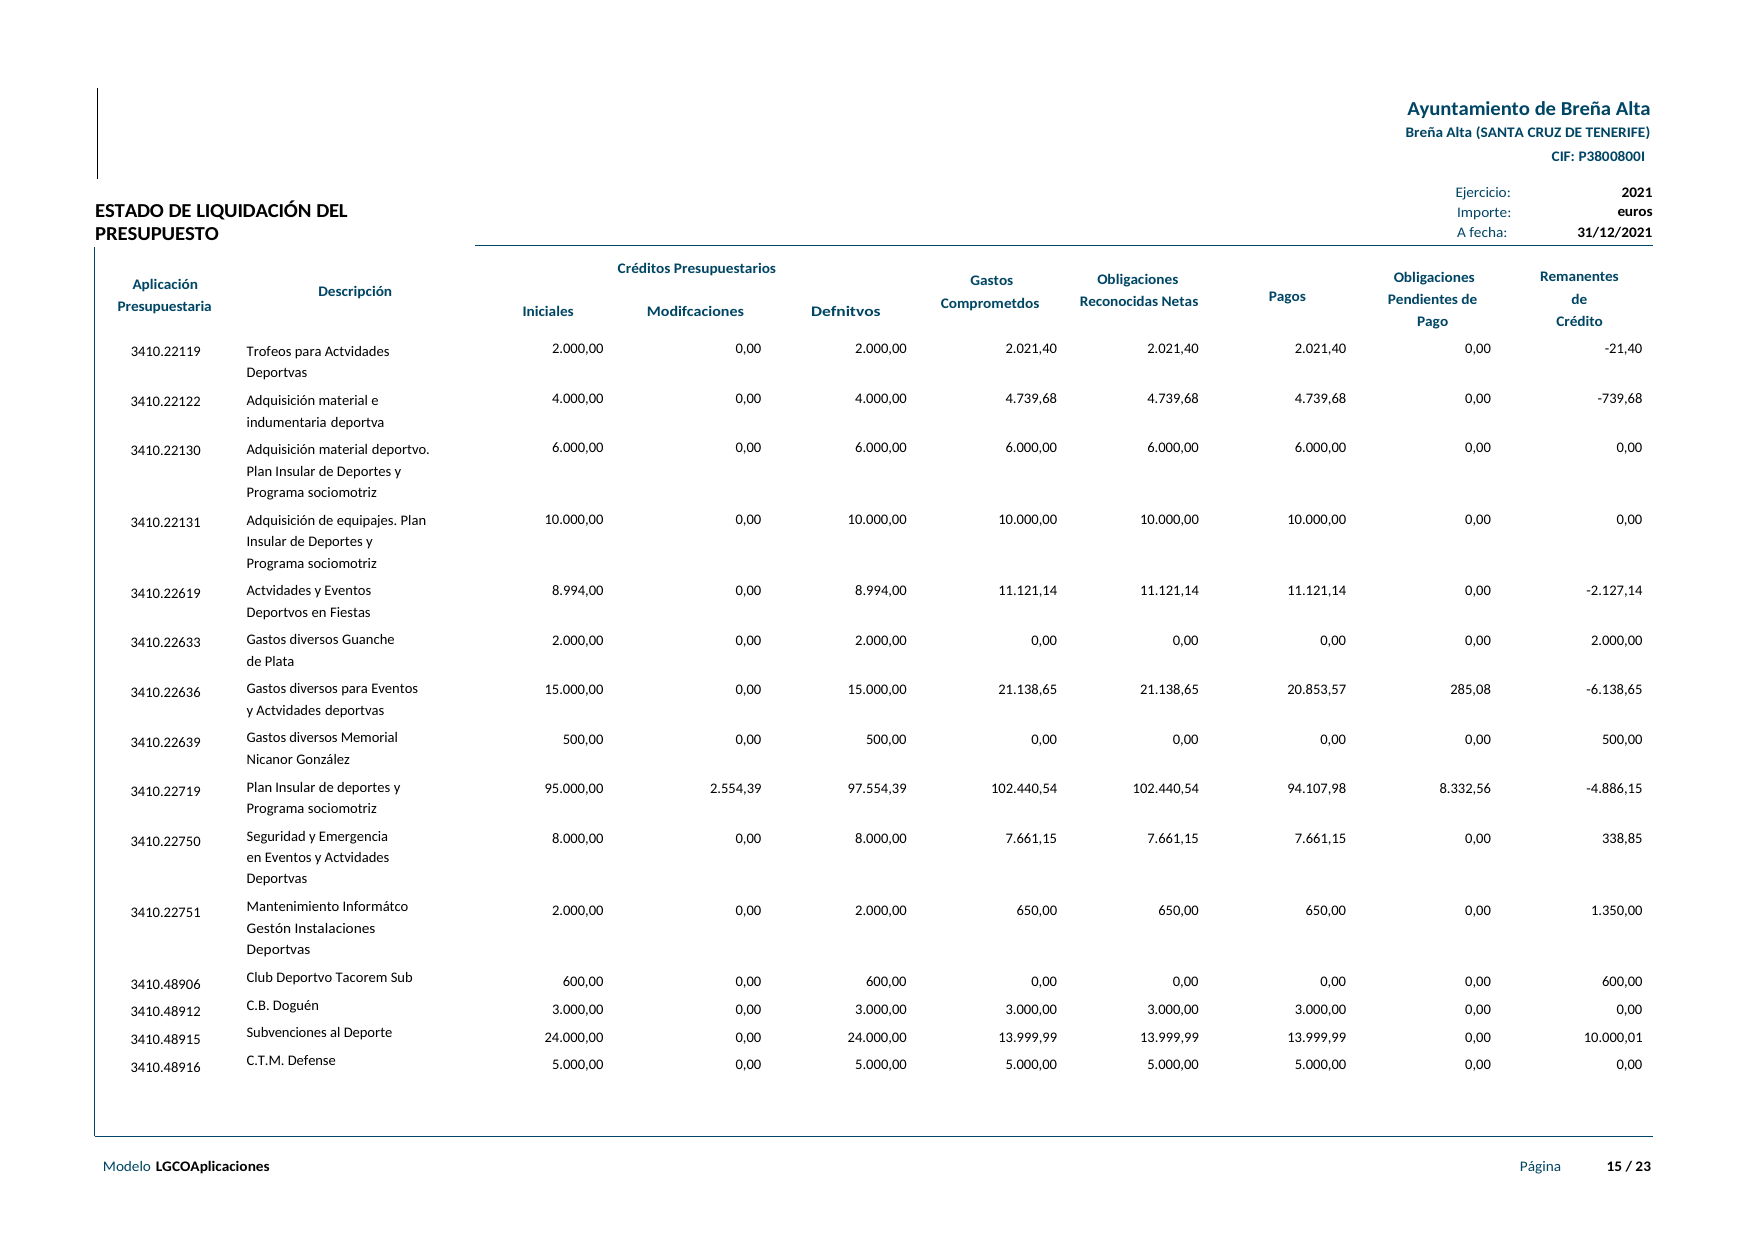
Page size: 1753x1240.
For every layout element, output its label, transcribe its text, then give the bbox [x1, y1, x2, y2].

text Página [1519, 1158, 1563, 1175]
text Plan Insular de deportes y Programa sociomotriz [246, 778, 400, 817]
text 0,00 [1065, 730, 1198, 748]
text 5.000,00 [474, 1056, 603, 1073]
text 3.000,00 [1214, 1000, 1346, 1018]
text 0,00 [918, 972, 1057, 990]
text 2.000,00 [474, 901, 603, 918]
text Ayuntamiento de Breña Alta [98, 96, 1650, 121]
text 0,00 [1065, 972, 1198, 990]
text 0,00 [1361, 339, 1491, 357]
text 500,00 [1507, 730, 1642, 748]
text Modelo LGCOAplicaciones [103, 1158, 282, 1175]
text 0,00 [621, 1000, 761, 1018]
text 0,00 [1361, 1028, 1491, 1046]
text 6.000,00 [768, 439, 906, 456]
text 5.000,00 [1214, 1056, 1346, 1073]
text -21,40 [1507, 339, 1642, 357]
text 11.121,14 [1214, 581, 1346, 599]
text 3410.22619 [130, 584, 236, 602]
text 0,00 [621, 972, 761, 990]
text 10.000,01 [1507, 1028, 1642, 1046]
text Actvidades y Eventos Deportvos en Fiestas [246, 582, 373, 621]
text 0,00 [621, 901, 761, 918]
text 0,00 [1361, 1056, 1491, 1073]
text 0,00 [1361, 510, 1491, 528]
text 2.021,40 [1214, 339, 1346, 357]
text 13.999,99 [1065, 1028, 1199, 1046]
text 0,00 [918, 631, 1057, 649]
text 0,00 [1507, 1056, 1642, 1073]
text 0,00 [621, 1056, 761, 1073]
text euros 31/12/2021 [1577, 203, 1654, 241]
text 0,00 [1361, 389, 1491, 407]
text Obligaciones Reconocidas Netas [1079, 270, 1200, 310]
text 0,00 [1065, 631, 1198, 649]
text 7.661,15 [918, 829, 1057, 847]
text -2.127,14 [1507, 581, 1642, 599]
text Descripción [316, 282, 394, 300]
text 2.554,39 [621, 780, 761, 798]
text 600,00 [1507, 972, 1642, 990]
text 0,00 [1361, 631, 1491, 649]
text 94.107,98 [1214, 780, 1346, 798]
text 7.661,15 [1214, 829, 1346, 847]
text Gastos diversos Memorial Nicanor González [246, 729, 399, 768]
text 8.332,56 [1361, 780, 1491, 798]
text 3.000,00 [918, 1000, 1057, 1018]
text 8.994,00 [474, 581, 603, 599]
text Obligaciones Pendientes de Pago [1387, 264, 1477, 330]
text 15.000,00 [474, 681, 603, 698]
text -4.886,15 [1507, 780, 1642, 798]
text 4.739,68 [1065, 389, 1199, 407]
text 8.000,00 [768, 829, 906, 847]
text 3410.22119 [131, 342, 236, 360]
text 2.000,00 [1507, 631, 1642, 649]
text 0,00 [1507, 439, 1642, 456]
text Adquisición material deportvo. Plan Insular de Deportes y Programa sociomotriz [246, 440, 432, 501]
text 8.994,00 [768, 581, 906, 599]
text 285,08 [1361, 681, 1491, 698]
text 0,00 [1361, 901, 1491, 918]
text 3.000,00 [474, 1000, 603, 1018]
text 650,00 [1065, 901, 1198, 918]
text Adquisición material e indumentaria deportva [246, 391, 386, 431]
text 650,00 [918, 901, 1057, 918]
text 2.000,00 [768, 339, 906, 357]
text 0,00 [1214, 972, 1346, 990]
text Créditos Presupuestarios [617, 259, 918, 277]
text 3410.48906 [130, 975, 236, 993]
text 10.000,00 [474, 510, 603, 528]
text 0,00 [1361, 972, 1491, 990]
text 2.021,40 [1065, 339, 1199, 357]
text Crédito [1539, 313, 1619, 330]
text Ejercicio: Importe: A fecha: [1455, 183, 1512, 241]
text 3410.22122 [130, 392, 236, 409]
text 600,00 [474, 972, 603, 990]
text 15.000,00 [768, 681, 906, 698]
text 0,00 [1507, 510, 1642, 528]
text 97.554,39 [768, 780, 906, 798]
text 4.739,68 [1214, 389, 1346, 407]
text C.T.M. Defense [246, 1051, 474, 1069]
text 3410.22636 [130, 683, 236, 701]
text 0,00 [1361, 1000, 1491, 1018]
text 1.350,00 [1507, 901, 1642, 918]
text 3410.48912 [130, 1003, 236, 1021]
text 2.000,00 [768, 901, 906, 918]
text 650,00 [1214, 901, 1346, 918]
text Pagos [1266, 287, 1308, 305]
text Remanentes de [1539, 267, 1619, 308]
text C.B. Doguén Subvenciones al Deporte [246, 996, 393, 1041]
text 11.121,14 [918, 581, 1057, 599]
text 2.000,00 [768, 631, 906, 649]
text 5.000,00 [768, 1056, 906, 1073]
text 8.000,00 [474, 829, 603, 847]
text 11.121,14 [1065, 581, 1199, 599]
text Seguridad y Emergencia en Eventos y Actvidades Deportvas [246, 827, 406, 888]
text 21.138,65 [918, 681, 1057, 698]
text 102.440,54 [918, 780, 1057, 798]
text 10.000,00 [768, 510, 906, 528]
text 3410.22130 [130, 441, 236, 459]
text 5.000,00 [918, 1056, 1057, 1073]
text 3.000,00 [1065, 1000, 1199, 1018]
text 95.000,00 [474, 780, 603, 798]
text Iniciales [522, 303, 621, 320]
text 0,00 [1214, 631, 1346, 649]
text 0,00 [1361, 829, 1491, 847]
text 0,00 [1361, 439, 1491, 456]
text 500,00 [474, 730, 603, 748]
text Mantenimiento Informátco Gestón Instalaciones Deportvas [246, 897, 411, 958]
text 6.000,00 [474, 439, 603, 456]
text 6.000,00 [1065, 439, 1199, 456]
text 7.661,15 [1065, 829, 1199, 847]
text Defnitvos [811, 303, 918, 320]
text 13.999,99 [1214, 1028, 1346, 1046]
text 4.000,00 [768, 389, 906, 407]
text 0,00 [621, 339, 761, 357]
text 0,00 [1361, 730, 1491, 748]
text 4.739,68 [918, 389, 1057, 407]
text CIF: P3800800I [98, 147, 1645, 165]
text 4.000,00 [474, 389, 603, 407]
text -6.138,65 [1507, 681, 1642, 698]
text 3.000,00 [768, 1000, 906, 1018]
text Club Deportvo Tacorem Sub [246, 968, 474, 986]
text 3410.22639 [130, 733, 236, 751]
text Adquisición de equipajes. Plan Insular de Deportes y Programa sociomotriz [246, 511, 433, 572]
text 0,00 [621, 439, 761, 456]
text 15 / 23 [1606, 1157, 1653, 1175]
text 0,00 [1361, 581, 1491, 599]
text 24.000,00 [474, 1028, 603, 1046]
text ESTADO DE LIQUIDACIÓN DEL PRESUPUESTO [95, 199, 475, 245]
text 0,00 [621, 581, 761, 599]
text 3410.22750 [130, 832, 236, 850]
text Breña Alta (SANTA CRUZ DE TENERIFE) [98, 123, 1650, 141]
text 102.440,54 [1065, 780, 1199, 798]
text 600,00 [768, 972, 906, 990]
text 10.000,00 [1065, 510, 1199, 528]
text 500,00 [768, 730, 906, 748]
text Gastos diversos Guanche de Plata [246, 631, 412, 670]
text 0,00 [621, 730, 761, 748]
text Gastos Comprometdos [941, 271, 1065, 312]
text 10.000,00 [1214, 510, 1346, 528]
text 3410.48916 [130, 1058, 236, 1076]
text Modifcaciones [647, 303, 768, 320]
text 3410.22719 [130, 782, 236, 800]
text 3410.48915 [130, 1031, 236, 1048]
text -739,68 [1507, 389, 1642, 407]
text 2.000,00 [474, 631, 603, 649]
text 3410.22131 [130, 513, 236, 531]
text 3410.22751 [130, 903, 236, 921]
text 6.000,00 [918, 439, 1057, 456]
text 6.000,00 [1214, 439, 1346, 456]
text Gastos diversos para Eventos y Actvidades deportvas [246, 680, 427, 719]
text 2.000,00 [474, 339, 603, 357]
text 2.021,40 [918, 339, 1057, 357]
text 10.000,00 [918, 510, 1057, 528]
text 338,85 [1507, 829, 1642, 847]
text 0,00 [621, 829, 761, 847]
text 0,00 [918, 730, 1057, 748]
text 0,00 [1507, 1000, 1642, 1018]
text 0,00 [621, 1028, 761, 1046]
text Aplicación Presupuestaria [117, 275, 214, 315]
text 2021 [1621, 183, 1655, 201]
text 20.853,57 [1214, 681, 1346, 698]
text 0,00 [621, 681, 761, 698]
text 0,00 [1214, 730, 1346, 748]
text 13.999,99 [918, 1028, 1057, 1046]
text 3410.22633 [130, 634, 236, 652]
text 0,00 [621, 510, 761, 528]
text 0,00 [621, 389, 761, 407]
text 21.138,65 [1065, 681, 1199, 698]
text 5.000,00 [1065, 1056, 1199, 1073]
text 0,00 [621, 631, 761, 649]
text 24.000,00 [768, 1028, 906, 1046]
text Trofeos para Actvidades Deportvas [246, 342, 392, 382]
